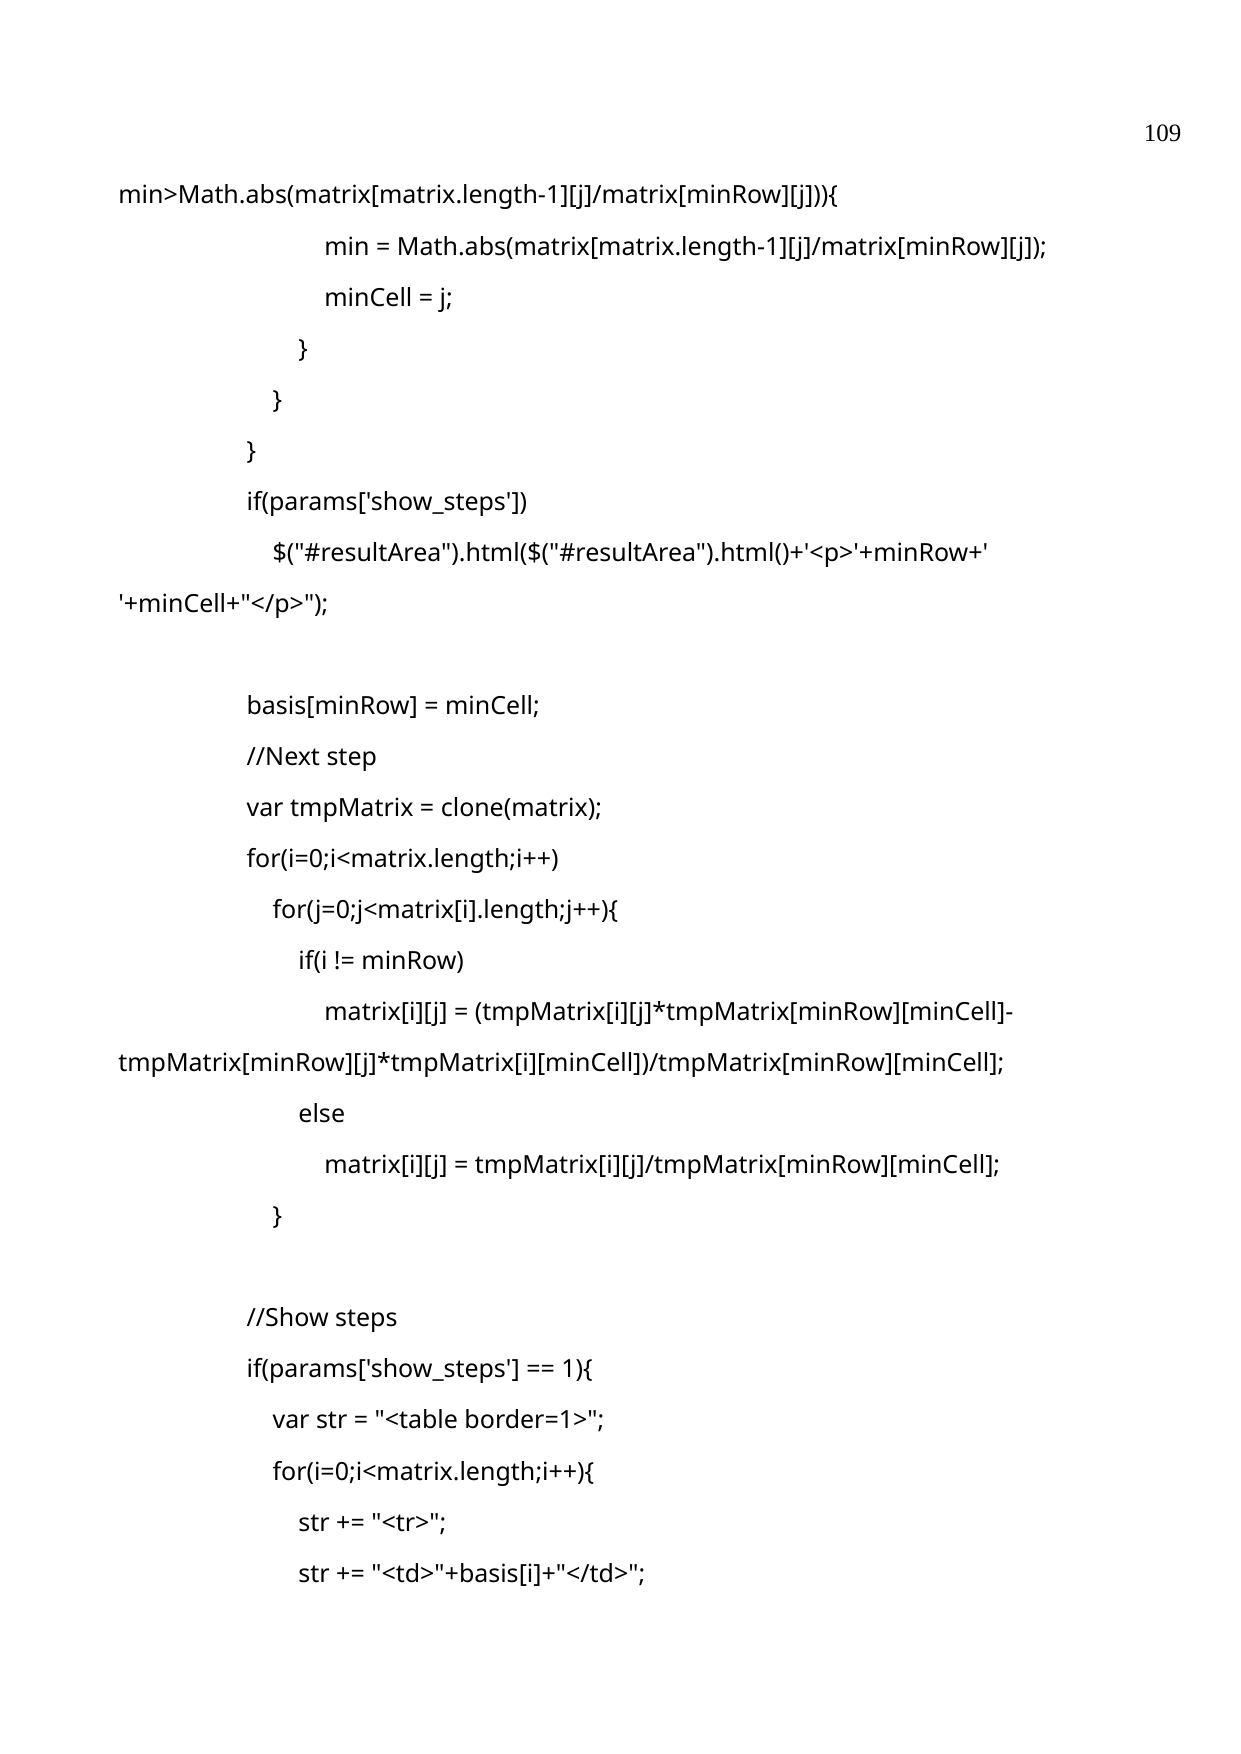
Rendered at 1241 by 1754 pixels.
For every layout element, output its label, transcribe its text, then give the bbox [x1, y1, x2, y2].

text basis[minRow] = minCell; [118, 687, 1181, 722]
text var str = "<table border=1>"; [118, 1402, 1181, 1436]
text for(j=0;j<matrix[i].length;j++){ [118, 892, 1181, 926]
text min>Math.abs(matrix[matrix.length-1][j]/matrix[minRow][j])){ [118, 177, 1181, 211]
text if(params['show_steps']) [118, 483, 1181, 517]
text else [118, 1096, 1181, 1130]
text matrix[i][j] = (tmpMatrix[i][j]*tmpMatrix[minRow][minCell]-tmpMatrix[minRow][j]*tmpMatrix[i][minCell])/tmpMatrix[minRow][minCell]; [118, 994, 1181, 1079]
text $("#resultArea").html($("#resultArea").html()+'<p>'+minRow+' '+minCell+"</p>"); [118, 534, 1181, 619]
text } [118, 432, 1181, 466]
text str += "<td>"+basis[i]+"</td>"; [118, 1555, 1181, 1589]
text } [118, 330, 1181, 364]
text minCell = j; [118, 279, 1181, 313]
text min = Math.abs(matrix[matrix.length-1][j]/matrix[minRow][j]); [118, 228, 1181, 262]
text } [118, 1198, 1181, 1232]
text var tmpMatrix = clone(matrix); [118, 789, 1181, 824]
text if(params['show_steps'] == 1){ [118, 1351, 1181, 1385]
text //Next step [118, 738, 1181, 773]
text str += "<tr>"; [118, 1504, 1181, 1538]
text //Show steps [118, 1300, 1181, 1334]
text for(i=0;i<matrix.length;i++){ [118, 1453, 1181, 1487]
text if(i != minRow) [118, 943, 1181, 977]
text } [118, 381, 1181, 415]
text matrix[i][j] = tmpMatrix[i][j]/tmpMatrix[minRow][minCell]; [118, 1147, 1181, 1181]
text for(i=0;i<matrix.length;i++) [118, 841, 1181, 875]
